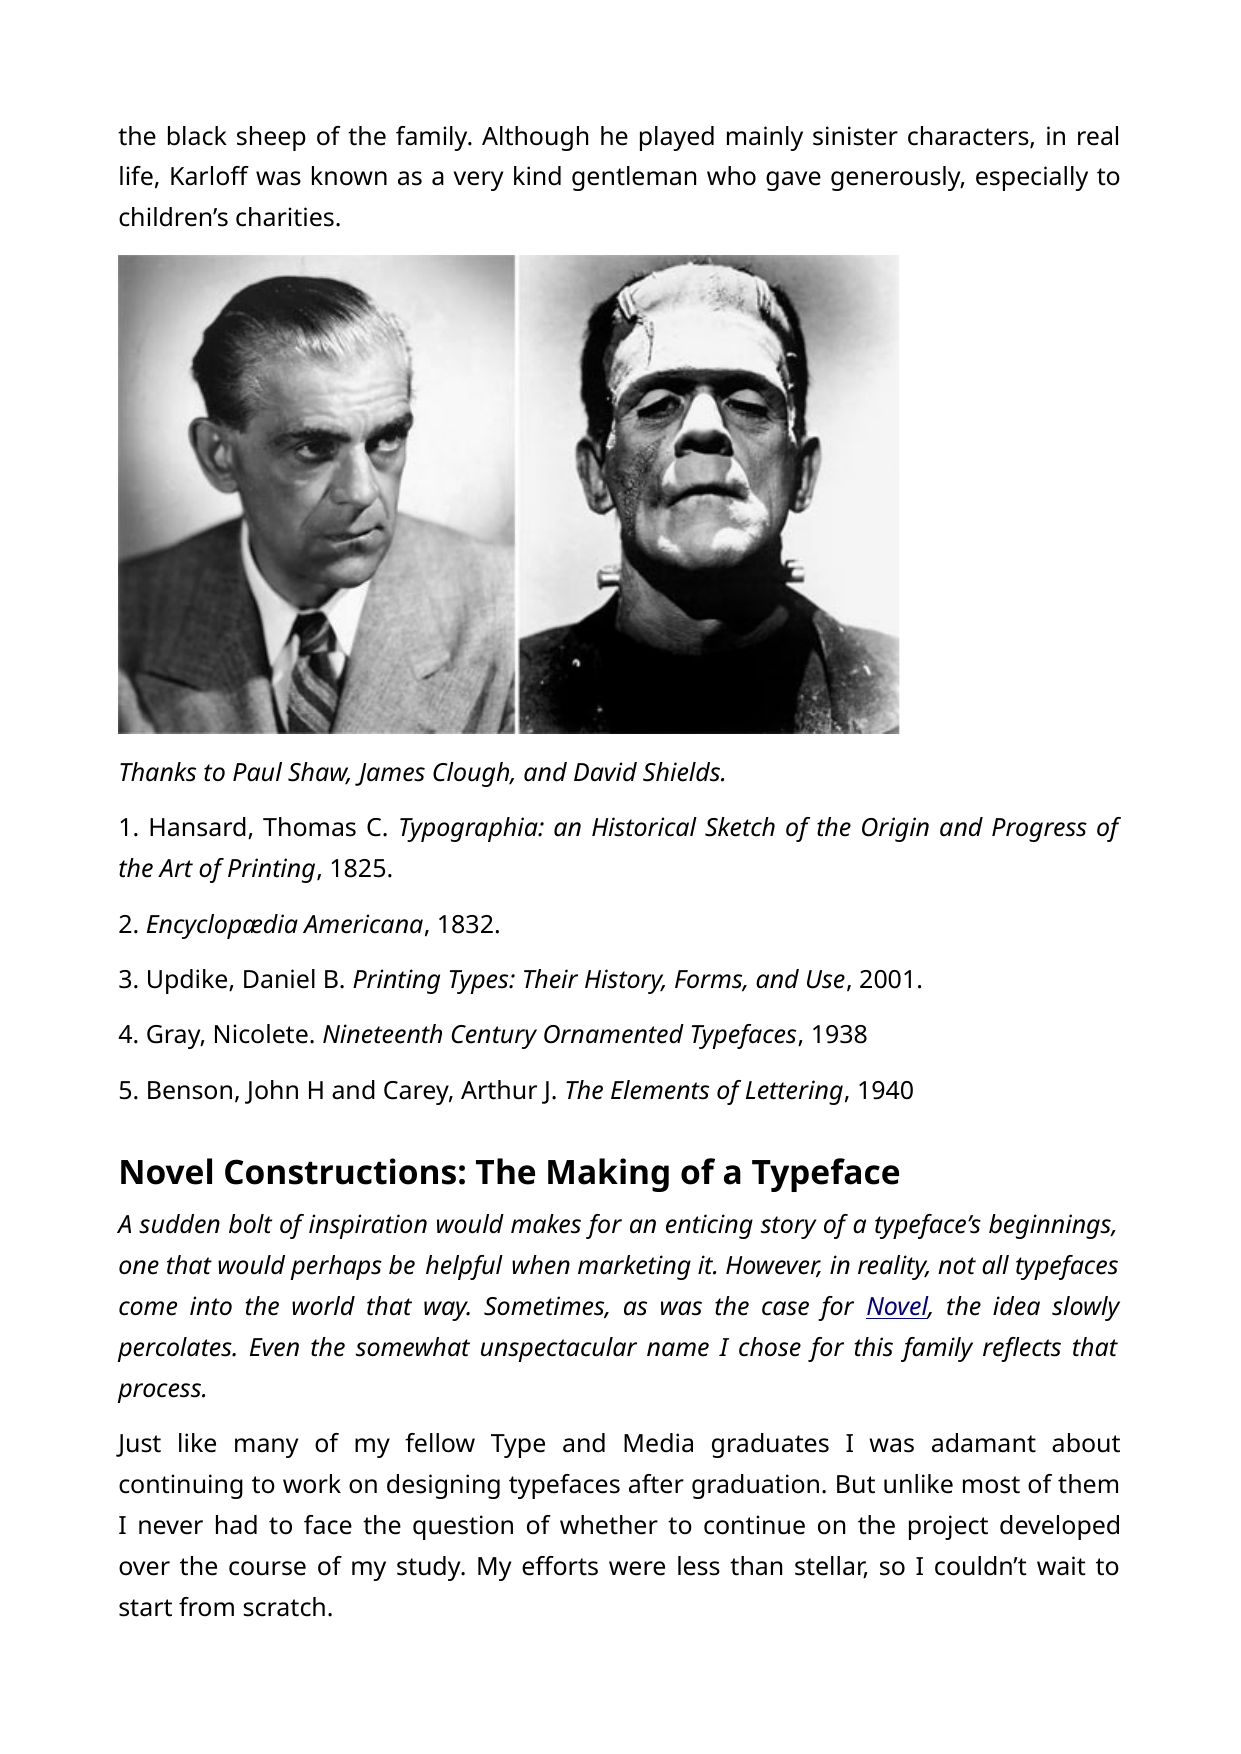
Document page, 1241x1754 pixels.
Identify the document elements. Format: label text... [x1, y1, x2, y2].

text the black sheep of the family. Although he played mainly sinister characters, in real life, Karloff was known as a very kind gentleman who gave generously, especially to children’s charities. [118, 118, 1122, 234]
text 2. Encyclopædia Americana, 1832. [118, 906, 1122, 940]
text 1. Hansard, Thomas C. Typographia: an Historical Sketch of the Origin and Progress of the Art of Printing, 1825. [118, 810, 1122, 885]
text Thanks to Paul Shaw, James Clough, and David Shields. [118, 755, 1122, 789]
text 4. Gray, Nicolete. Nineteenth Century Ornamented Typefaces, 1938 [118, 1017, 1122, 1051]
text Just like many of my fellow Type and Media graduates I was adamant about continuing to work on designing typefaces after graduation. But unlike most of them I never had to face the question of whether to continue on the project developed over the course of my study. My efforts were less than stellar, so I couldn’t wait to start from scratch. [118, 1426, 1122, 1623]
text 5. Benson, John H and Carey, Arthur J. The Elements of Lettering, 1940 [118, 1073, 1122, 1107]
text 3. Updike, Daniel B. Printing Types: Their History, Forms, and Use, 2001. [118, 962, 1122, 996]
picture [118, 255, 900, 734]
text A sudden bolt of inspiration would makes for an enticing story of a typeface’s beginnings, one that would perhaps be helpful when marketing it. However, in reality, not all typefaces come into the world that way. Sometimes, as was the case for Novel, the idea slowly percolates. Even the somewhat unspectacular name I chose for this family reflects that process. [118, 1207, 1122, 1404]
subtitle Novel Constructions: The Making of a Typeface [118, 1149, 1122, 1194]
